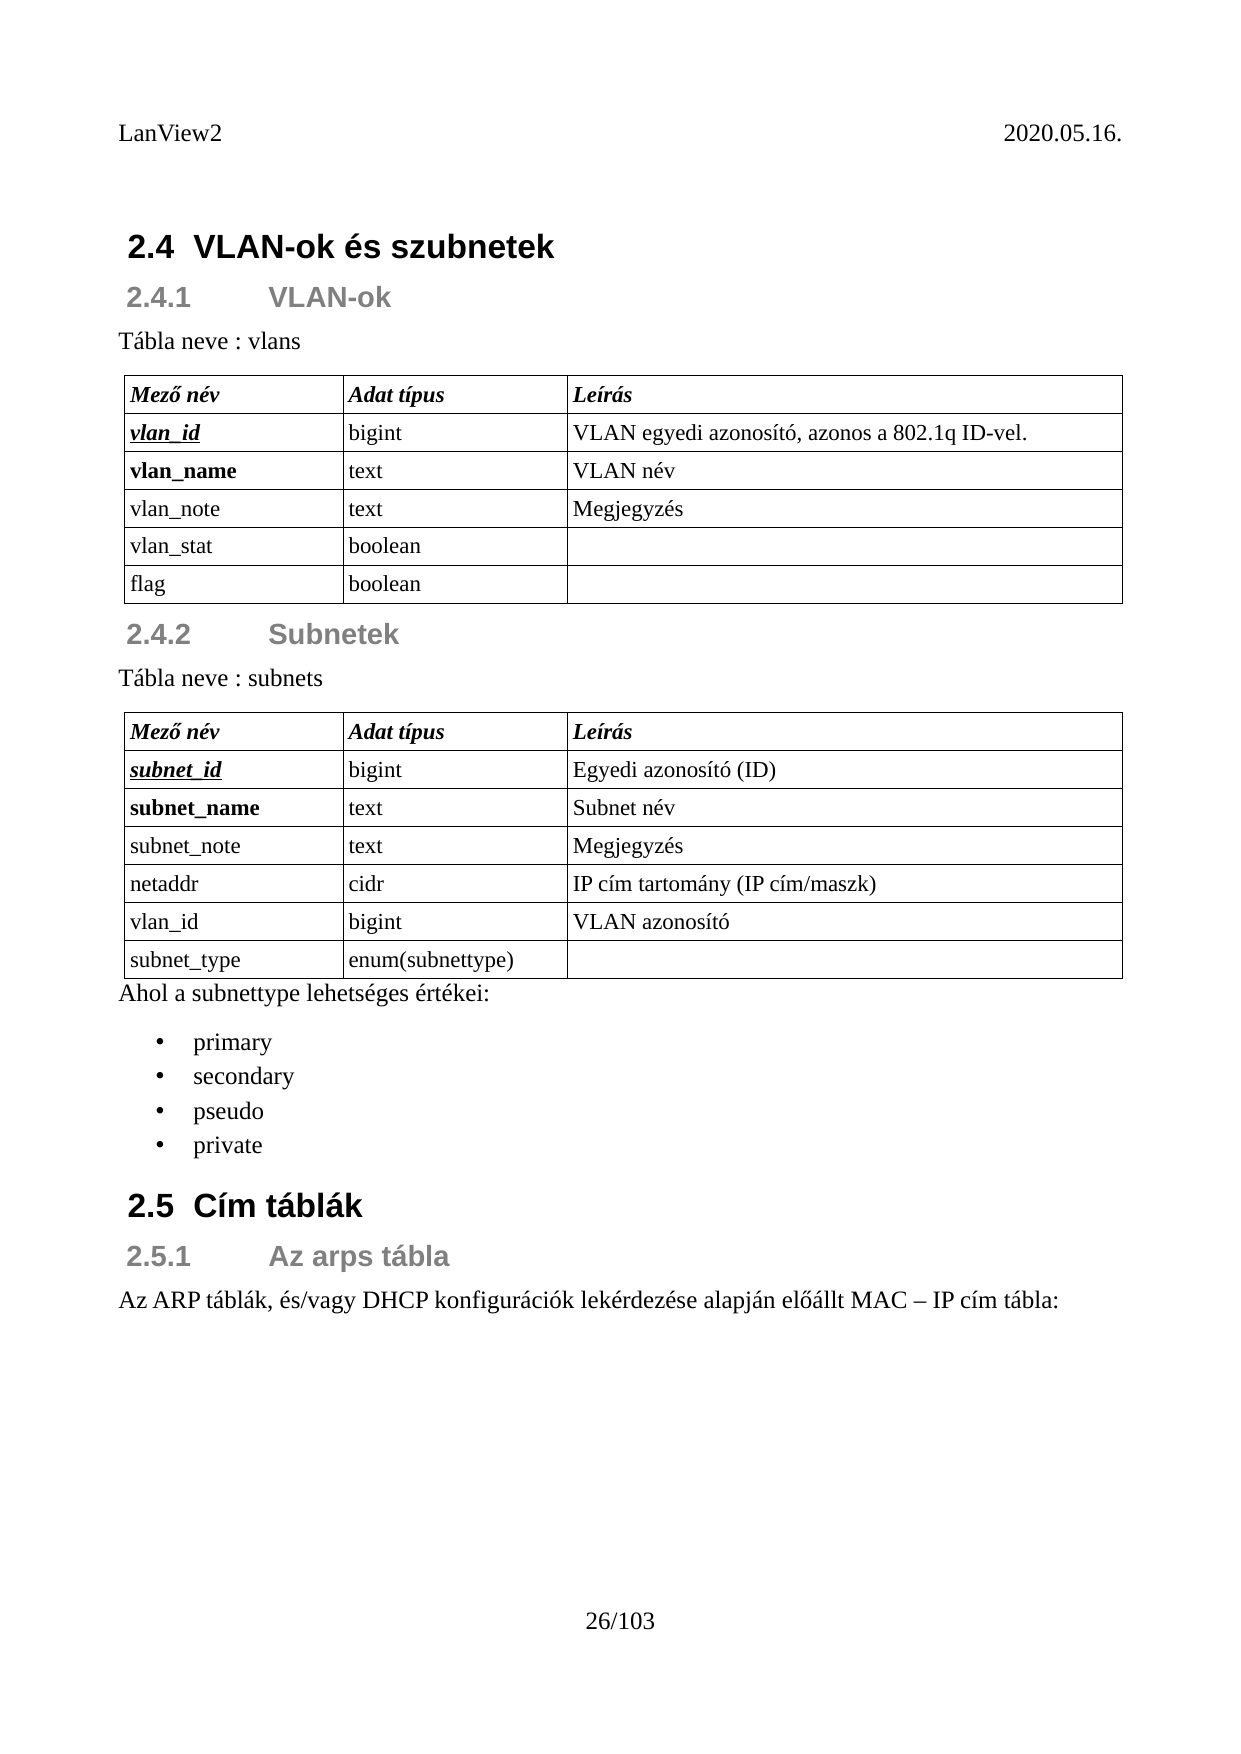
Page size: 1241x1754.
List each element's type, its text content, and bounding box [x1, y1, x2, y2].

list pseudo [156, 1096, 1122, 1124]
table_cell IP cím tartomány (IP cím/maszk) [568, 865, 1122, 902]
table_cell text [344, 490, 567, 527]
table_cell bigint [344, 751, 567, 788]
table_cell VLAN egyedi azonosító, azonos a 802.1q ID-vel. [568, 414, 1122, 451]
table_cell subnet_type [125, 941, 343, 978]
table_cell VLAN név [568, 452, 1122, 489]
list private [156, 1130, 1122, 1159]
table_cell [568, 566, 1122, 602]
text Az ARP táblák, és/vagy DHCP konfigurációk lekérdezése alapján előállt MAC – IP cím tábla: [118, 1285, 1122, 1314]
text Ahol a subnettype lehetséges értékei: [118, 978, 1122, 1007]
table_cell vlan_stat [125, 528, 343, 564]
table_cell vlan_note [125, 490, 343, 527]
table_cell Egyedi azonosító (ID) [568, 751, 1122, 788]
table_cell vlan_name [125, 452, 343, 489]
table_cell [568, 528, 1122, 564]
table_header Leírás [568, 376, 1122, 413]
table_header Adat típus [344, 713, 567, 750]
table_cell text [344, 789, 567, 826]
subtitle VLAN-ok [118, 280, 1122, 313]
table_cell Megjegyzés [568, 490, 1122, 527]
table_cell boolean [344, 528, 567, 564]
subtitle Cím táblák [118, 1186, 1122, 1224]
table_cell subnet_id [125, 751, 343, 788]
table_cell cidr [344, 865, 567, 902]
table_cell boolean [344, 566, 567, 602]
table_cell Subnet név [568, 789, 1122, 826]
table_header Adat típus [344, 376, 567, 413]
table_cell subnet_name [125, 789, 343, 826]
table_cell text [344, 827, 567, 864]
table_cell Megjegyzés [568, 827, 1122, 864]
subtitle VLAN-ok és szubnetek [118, 227, 1122, 265]
table_cell bigint [344, 414, 567, 451]
table_header Mező név [125, 376, 343, 413]
table_header Leírás [568, 713, 1122, 750]
list secondary [156, 1061, 1122, 1090]
text Tábla neve : subnets [118, 663, 1122, 692]
table_cell netaddr [125, 865, 343, 902]
list primary [156, 1027, 1122, 1056]
subtitle Az arps tábla [118, 1239, 1122, 1272]
table_cell bigint [344, 903, 567, 940]
table_cell text [344, 452, 567, 489]
table_cell enum(subnettype) [344, 941, 567, 978]
table_cell vlan_id [125, 903, 343, 940]
table_header Mező név [125, 713, 343, 750]
table_cell VLAN azonosító [568, 903, 1122, 940]
table_cell flag [125, 566, 343, 602]
subtitle Subnetek [118, 617, 1122, 651]
table_cell subnet_note [125, 827, 343, 864]
table_cell vlan_id [125, 414, 343, 451]
table_cell [568, 941, 1122, 978]
text Tábla neve : vlans [118, 326, 1122, 355]
